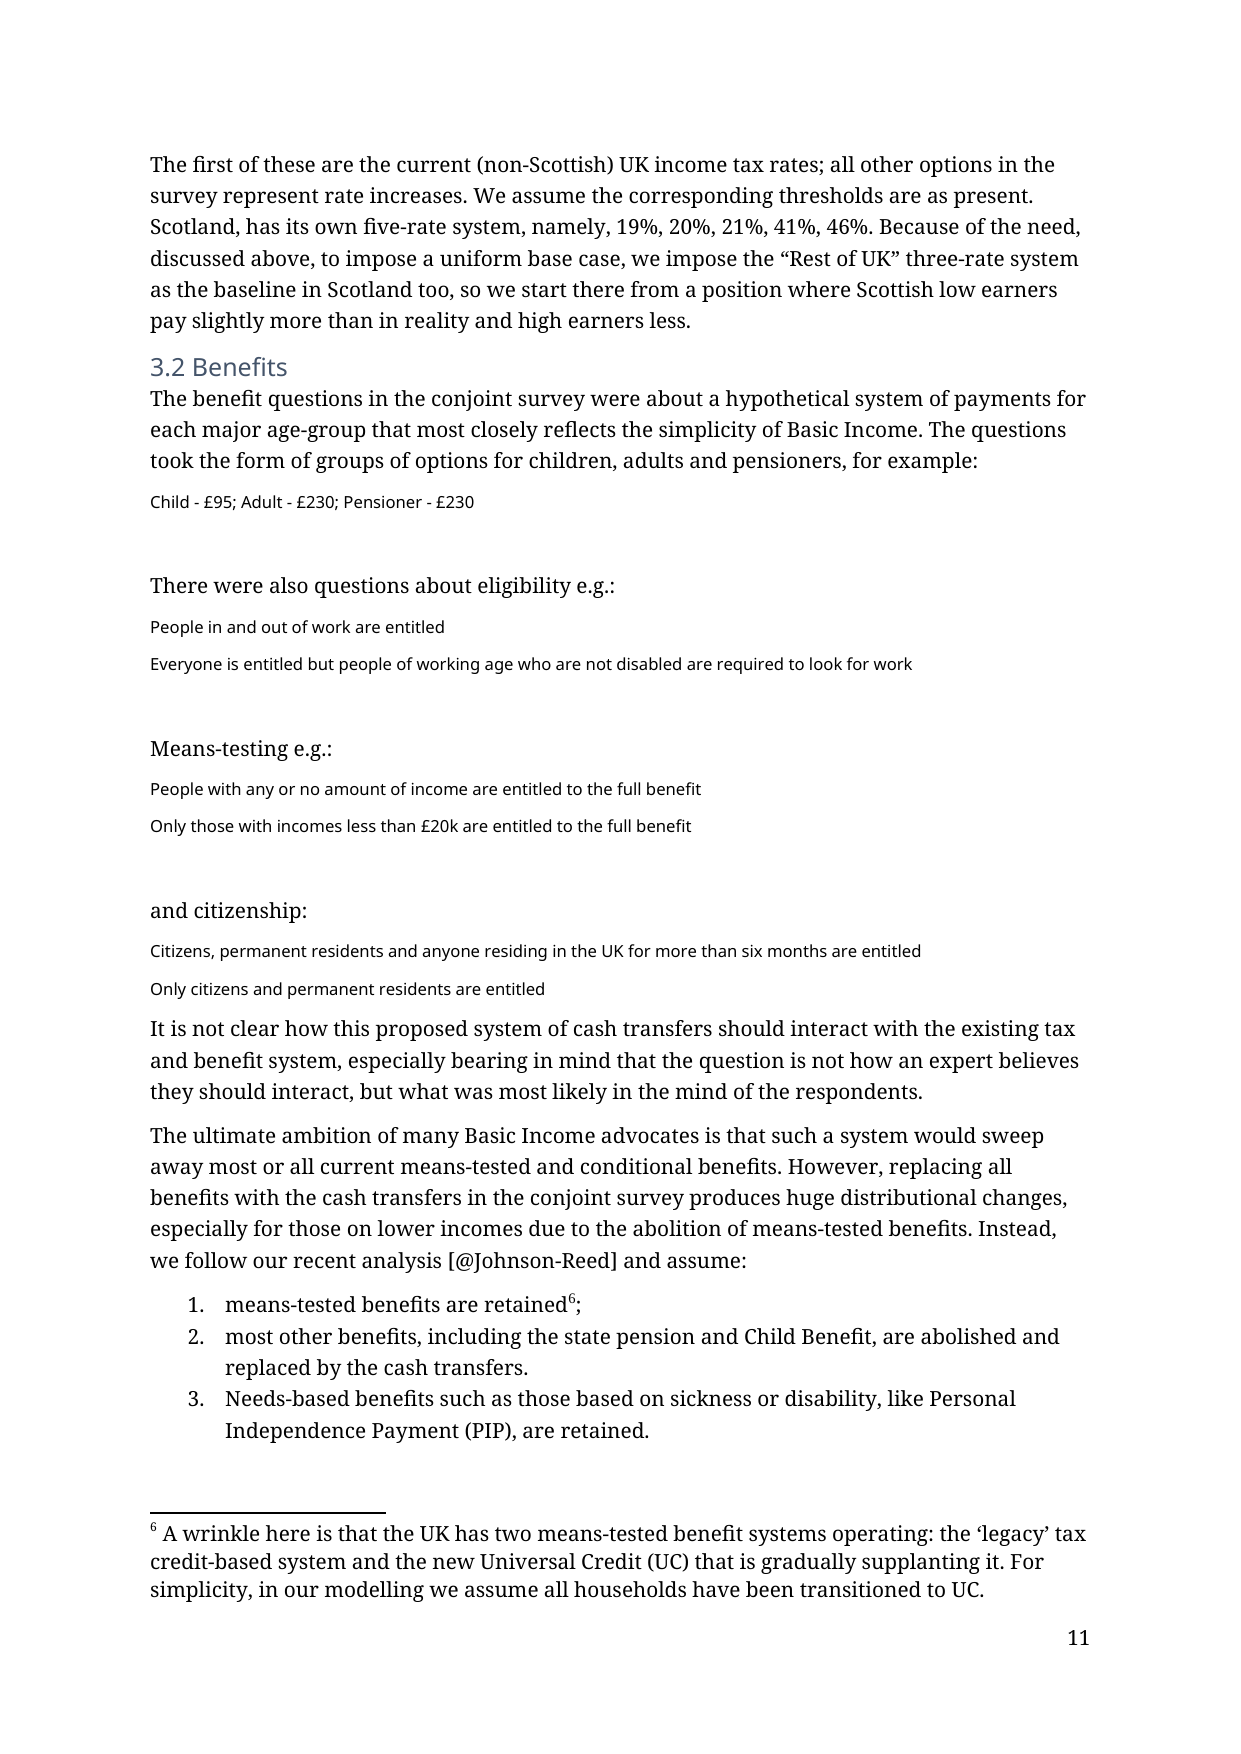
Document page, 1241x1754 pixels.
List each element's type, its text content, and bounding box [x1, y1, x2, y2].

text The ultimate ambition of many Basic Income advocates is that such a system would sweep away most or all current means-tested and conditional benefits. However, replacing all benefits with the cash transfers in the conjoint survey produces huge distributional changes, especially for those on lower incomes due to the abolition of means-tested benefits. Instead, we follow our recent analysis [@Johnson-Reed] and assume: [150, 1121, 1090, 1274]
text Means-testing e.g.: [150, 734, 1090, 762]
text Citizens, permanent residents and anyone residing in the UK for more than six months are entitled [150, 940, 1090, 962]
list A wrinkle here is that the UK has two means-tested benefit systems operating: the ‘legacy’ tax credit-based system and the new Universal Credit (UC) that is gradually supplanting it. For simplicity, in our modelling we assume all households have been transitioned to UC. [150, 1519, 1090, 1604]
text It is not clear how this proposed system of cash transfers should interact with the existing tax and benefit system, especially bearing in mind that the question is not how an expert believes they should interact, but what was most likely in the mind of the respondents. [150, 1014, 1090, 1106]
list means-tested benefits are retained; [187, 1289, 1090, 1319]
text Only those with incomes less than £20k are entitled to the full benefit [150, 815, 1090, 838]
list Needs-based benefits such as those based on sickness or disability, like Personal Independence Payment (PIP), are retained. [187, 1384, 1090, 1444]
text The first of these are the current (non-Scottish) UK income tax rates; all other options in the survey represent rate increases. We assume the corresponding thresholds are as present. Scotland, has its own five-rate system, namely, 19%, 20%, 21%, 41%, 46%. Because of the need, discussed above, to impose a uniform base case, we impose the “Rest of UK” three-rate system as the baseline in Scotland too, so we start there from a position where Scottish low earners pay slightly more than in reality and high earners less. [150, 150, 1090, 335]
text Everyone is entitled but people of working age who are not disabled are required to look for work [150, 653, 1090, 675]
text and citizenship: [150, 896, 1090, 924]
text People in and out of work are entitled [150, 615, 1090, 638]
text The benefit questions in the conjoint survey were about a hypothetical system of payments for each major age-group that most closely reflects the simplicity of Basic Income. The questions took the form of groups of options for children, adults and pensioners, for example: [150, 384, 1090, 475]
text Only citizens and permanent residents are entitled [150, 977, 1090, 1000]
subtitle 3.2 Benefits [150, 350, 1090, 384]
text People with any or no amount of income are entitled to the full benefit [150, 777, 1090, 800]
list most other benefits, including the state pension and Child Benefit, are abolished and replaced by the cash transfers. [187, 1322, 1090, 1382]
text Child - £95; Adult - £230; Pensioner - £230 [150, 490, 1090, 513]
text There were also questions about eligibility e.g.: [150, 571, 1090, 600]
